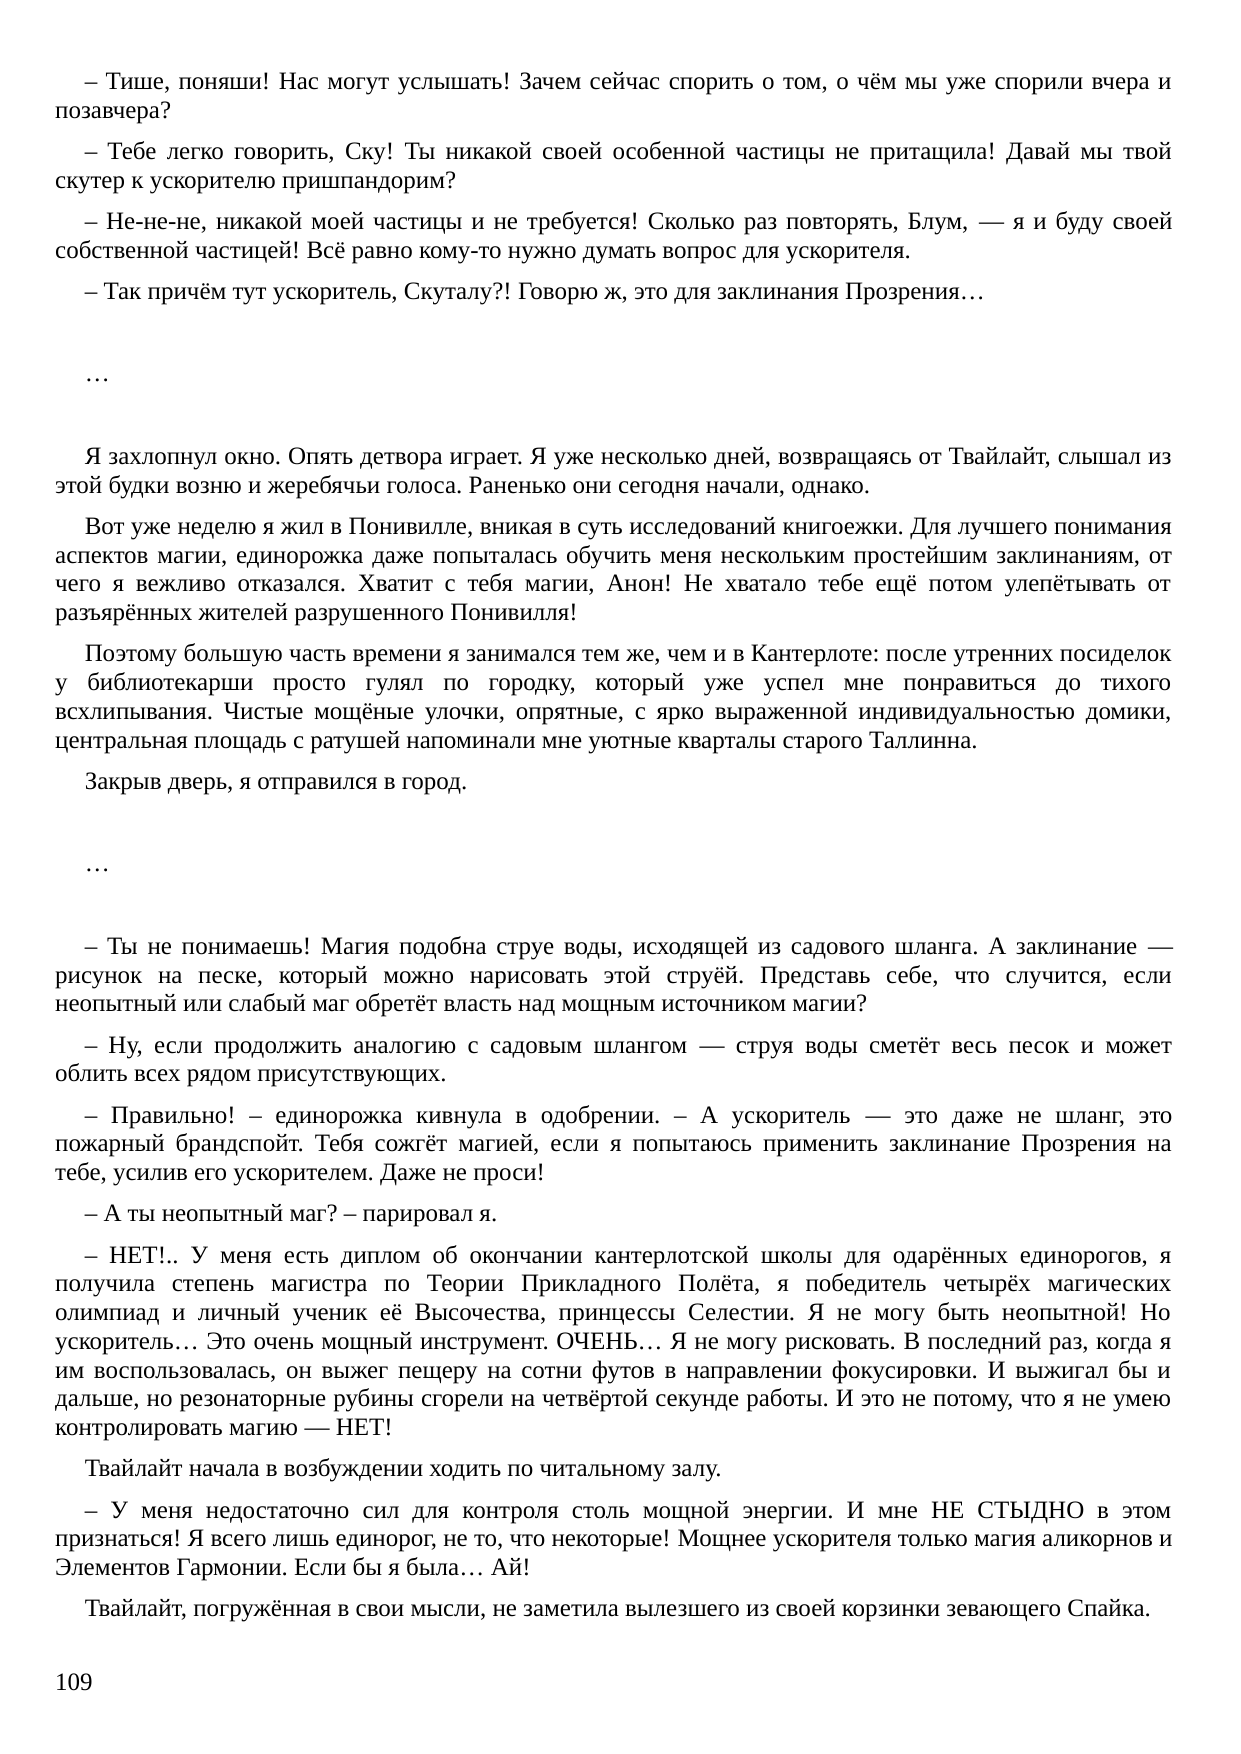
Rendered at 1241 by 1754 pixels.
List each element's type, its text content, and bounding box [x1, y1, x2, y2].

text Закрыв дверь, я отправился в город. [55, 766, 1173, 795]
text – Ты не понимаешь! Магия подобна струе воды, исходящей из садового шланга. А заклинание — рисунок на песке, который можно нарисовать этой струёй. Представь себе, что случится, если неопытный или слабый маг обретёт власть над мощным источником магии? [55, 931, 1173, 1017]
text Вот уже неделю я жил в Понивилле, вникая в суть исследований книгоежки. Для лучшего понимания аспектов магии, единорожка даже попыталась обучить меня нескольким простейшим заклинаниям, от чего я вежливо отказался. Хватит с тебя магии, Анон! Не хватало тебе ещё потом улепётывать от разъярённых жителей разрушенного Понивилля! [55, 511, 1173, 626]
text Твайлайт начала в возбуждении ходить по читальному залу. [55, 1453, 1173, 1482]
text Твайлайт, погружённая в свои мысли, не заметила вылезшего из своей корзинки зевающего Спайка. [55, 1593, 1173, 1622]
text – А ты неопытный маг? – парировал я. [55, 1198, 1173, 1227]
text Поэтому большую часть времени я занимался тем же, чем и в Кантерлоте: после утренних посиделок у библиотекарши просто гулял по городку, который уже успел мне понравиться до тихого всхлипывания. Чистые мощёные улочки, опрятные, с ярко выраженной индивидуальностью домики, центральная площадь с ратушей напоминали мне уютные кварталы старого Таллинна. [55, 638, 1173, 753]
text Я захлопнул окно. Опять детвора играет. Я уже несколько дней, возвращаясь от Твайлайт, слышал из этой будки возню и жеребячьи голоса. Раненько они сегодня начали, однако. [55, 441, 1173, 498]
text – НЕТ!.. У меня есть диплом об окончании кантерлотской школы для одарённых единорогов, я получила степень магистра по Теории Прикладного Полёта, я победитель четырёх магических олимпиад и личный ученик её Высочества, принцессы Селестии. Я не могу быть неопытной! Но ускоритель… Это очень мощный инструмент. ОЧЕНЬ… Я не могу рисковать. В последний раз, когда я им воспользовалась, он выжег пещеру на сотни футов в направлении фокусировки. И выжигал бы и дальше, но резонаторные рубины сгорели на четвёртой секунде работы. И это не потому, что я не умею контролировать магию — НЕТ! [55, 1240, 1173, 1441]
text – Так причём тут ускоритель, Скуталу?! Говорю ж, это для заклинания Прозрения… [55, 276, 1173, 305]
text … [55, 848, 1173, 877]
text … [55, 358, 1173, 387]
text – Не-не-не, никакой моей частицы и не требуется! Сколько раз повторять, Блум, — я и буду своей собственной частицей! Всё равно кому-то нужно думать вопрос для ускорителя. [55, 206, 1173, 263]
text – Ну, если продолжить аналогию с садовым шлангом — струя воды сметёт весь песок и может облить всех рядом присутствующих. [55, 1030, 1173, 1087]
text – Тебе легко говорить, Ску! Ты никакой своей особенной частицы не притащила! Давай мы твой скутер к ускорителю пришпандорим? [55, 136, 1173, 193]
text – У меня недостаточно сил для контроля столь мощной энергии. И мне НЕ СТЫДНО в этом признаться! Я всего лишь единорог, не то, что некоторые! Мощнее ускорителя только магия аликорнов и Элементов Гармонии. Если бы я была… Ай! [55, 1495, 1173, 1581]
text – Правильно! – единорожка кивнула в одобрении. – А ускоритель — это даже не шланг, это пожарный брандспойт. Тебя сожгёт магией, если я попытаюсь применить заклинание Прозрения на тебе, усилив его ускорителем. Даже не проси! [55, 1100, 1173, 1186]
text – Тише, поняши! Нас могут услышать! Зачем сейчас спорить о том, о чём мы уже спорили вчера и позавчера? [55, 66, 1173, 123]
